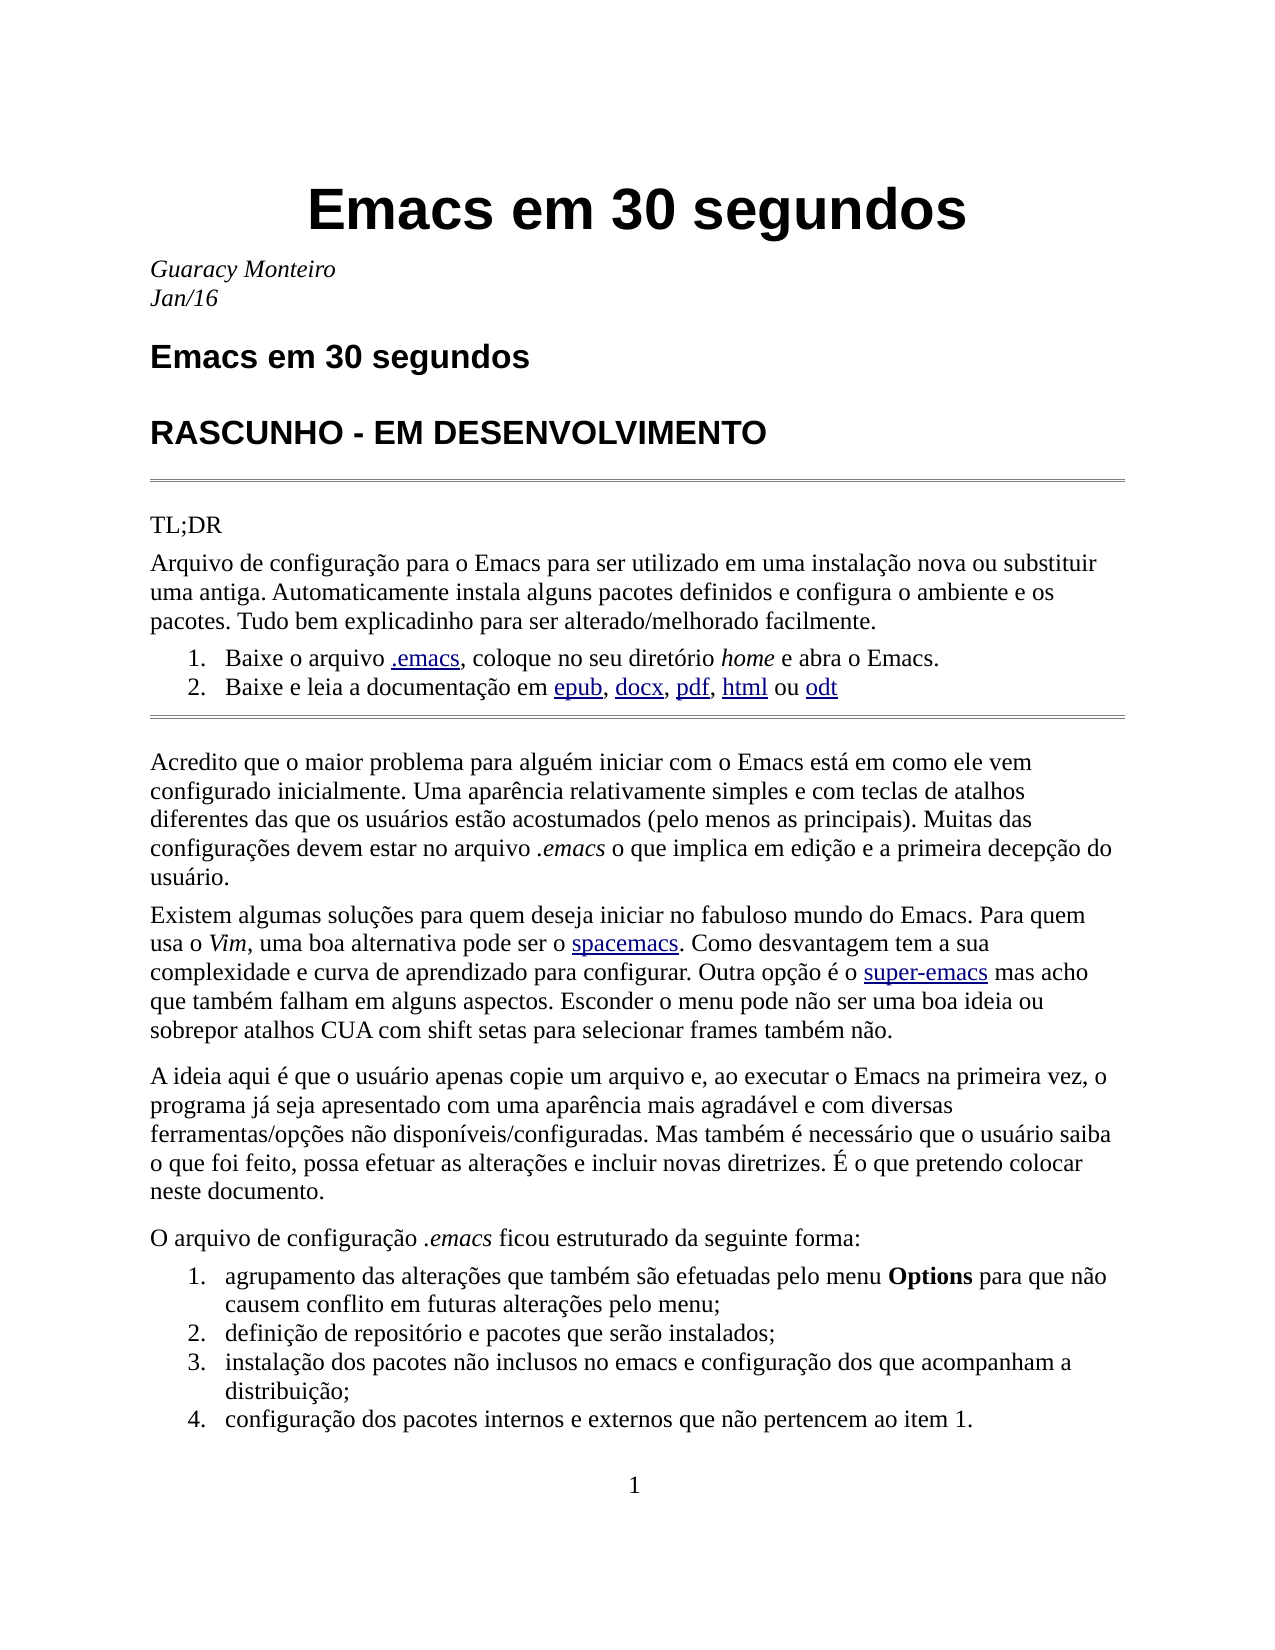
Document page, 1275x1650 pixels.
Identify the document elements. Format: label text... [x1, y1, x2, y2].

list configuração dos pacotes internos e externos que não pertencem ao item 1. [187, 1404, 1125, 1433]
list instalação dos pacotes não inclusos no emacs e configuração dos que acompanham a distribuição; [187, 1347, 1125, 1404]
text Existem algumas soluções para quem deseja iniciar no fabuloso mundo do Emacs. Para quem usa o Vim, uma boa alternativa pode ser o spacemacs. Como desvantagem tem a sua complexidade e curva de aprendizado para configurar. Outra opção é o super-emacs mas acho que também falham em alguns aspectos. Esconder o menu pode não ser uma boa ideia ou sobrepor atalhos CUA com shift setas para selecionar frames também não. [150, 900, 1125, 1043]
subtitle Emacs em 30 segundos [150, 337, 1125, 376]
text Guaracy Monteiro [150, 254, 1125, 283]
text Jan/16 [150, 283, 1125, 312]
subtitle RASCUNHO - EM DESENVOLVIMENTO [150, 413, 1125, 452]
text O arquivo de configuração .emacs ficou estruturado da seguinte forma: [150, 1223, 1125, 1252]
text A ideia aqui é que o usuário apenas copie um arquivo e, ao executar o Emacs na primeira vez, o programa já seja apresentado com uma aparência mais agradável e com diversas ferramentas/opções não disponíveis/configuradas. Mas também é necessário que o usuário saiba o que foi feito, possa efetuar as alterações e incluir novas diretrizes. É o que pretendo colocar neste documento. [150, 1061, 1125, 1205]
title Emacs em 30 segundos [150, 175, 1125, 242]
text Acredito que o maior problema para alguém iniciar com o Emacs está em como ele vem configurado inicialmente. Uma aparência relativamente simples e com teclas de atalhos diferentes das que os usuários estão acostumados (pelo menos as principais). Muitas das configurações devem estar no arquivo .emacs o que implica em edição e a primeira decepção do usuário. [150, 747, 1125, 891]
list definição de repositório e pacotes que serão instalados; [187, 1318, 1125, 1347]
list Baixe e leia a documentação em epub, docx, pdf, html ou odt [187, 672, 1125, 701]
text Arquivo de configuração para o Emacs para ser utilizado em uma instalação nova ou substituir uma antiga. Automaticamente instala alguns pacotes definidos e configura o ambiente e os pacotes. Tudo bem explicadinho para ser alterado/melhorado facilmente. [150, 548, 1125, 634]
text TL;DR [150, 511, 1125, 539]
list agrupamento das alterações que também são efetuadas pelo menu Options para que não causem conflito em futuras alterações pelo menu; [187, 1261, 1125, 1318]
list Baixe o arquivo .emacs, coloque no seu diretório home e abra o Emacs. [187, 643, 1125, 672]
